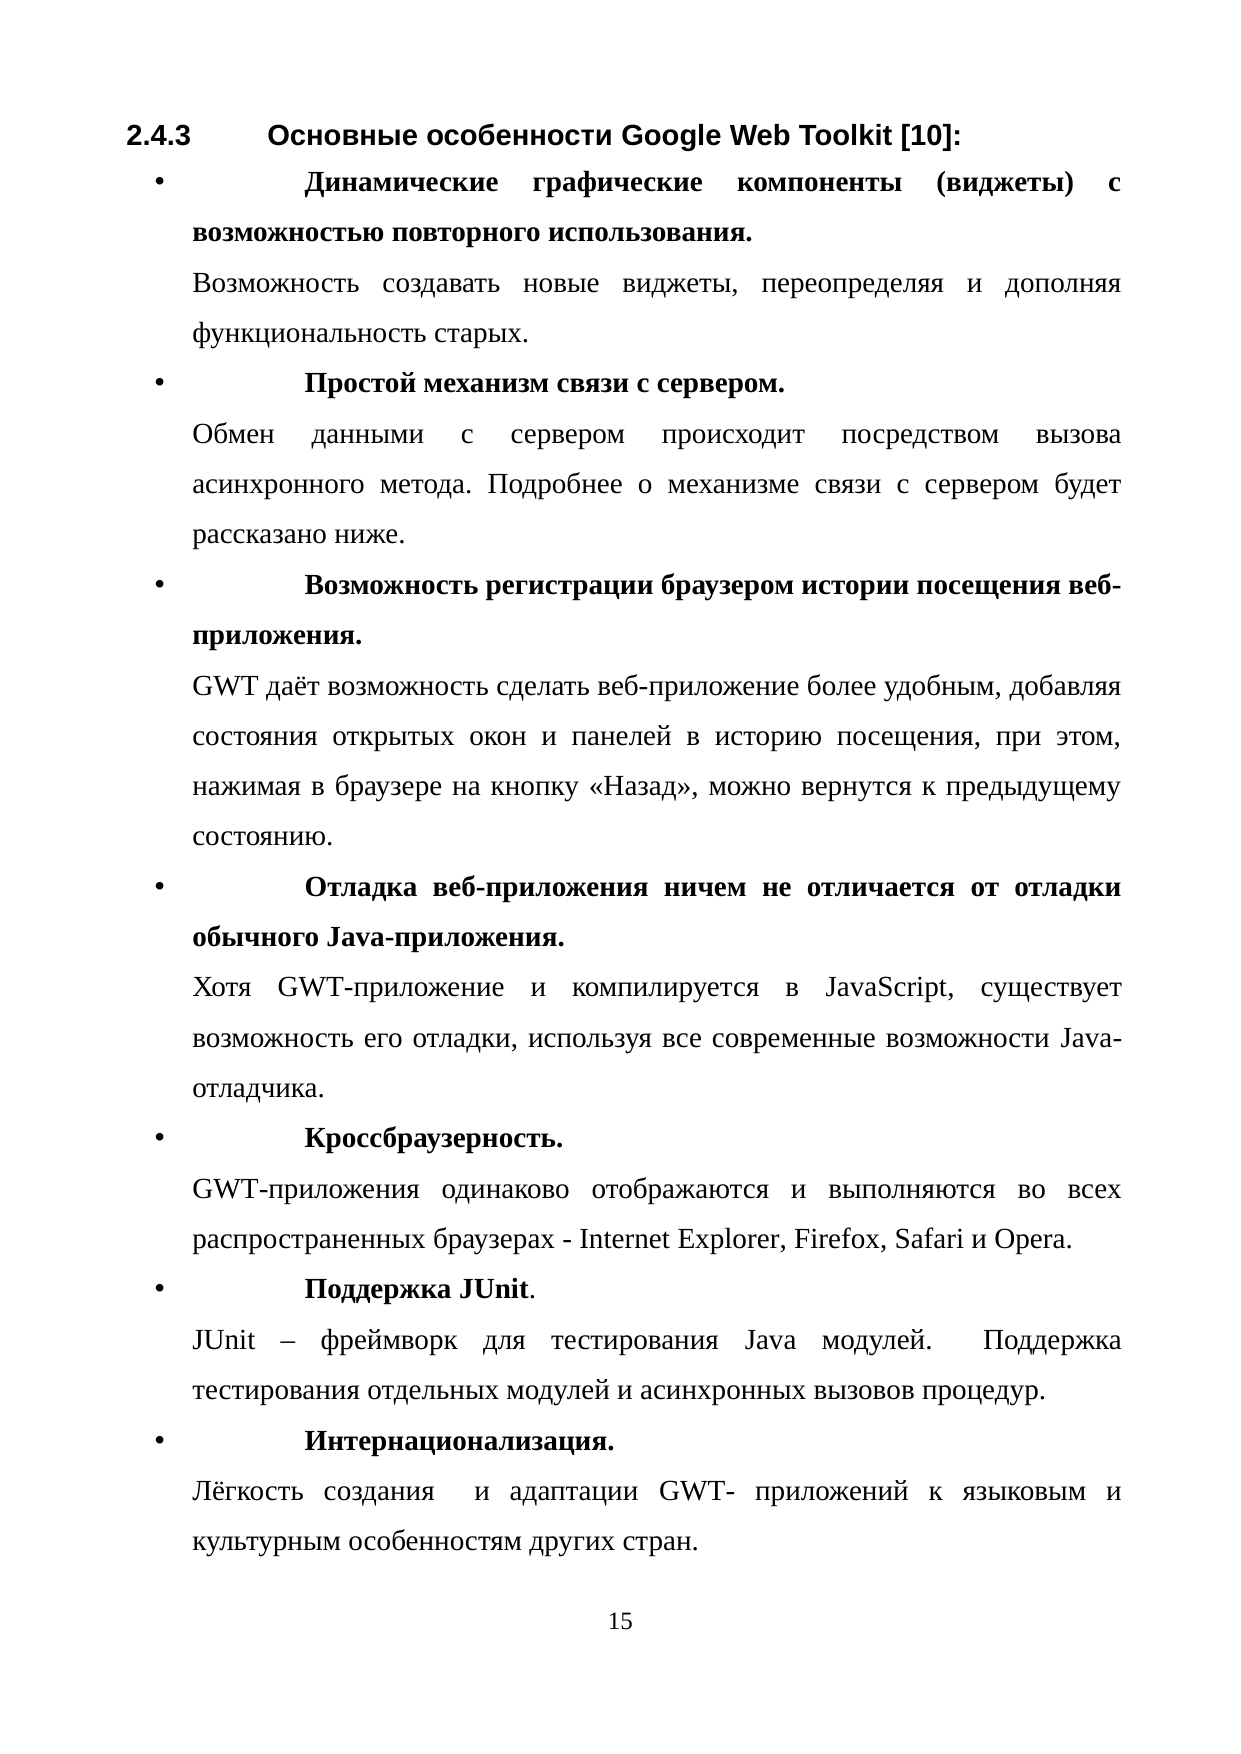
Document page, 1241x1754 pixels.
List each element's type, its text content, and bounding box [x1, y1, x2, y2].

list Поддержка JUnit. [154, 1272, 1122, 1305]
list Интернационализация. [154, 1423, 1122, 1456]
list Лёгкость создания и адаптации GWT- приложений к языковым и культурным особенностям других стран. [154, 1473, 1122, 1557]
list GWT-приложения одинаково отображаются и выполняются во всех распространенных браузерах - Internet Explorer, Firefox, Safari и Opera. [154, 1171, 1122, 1255]
list GWT даёт возможность сделать веб-приложение более удобным, добавляя состояния открытых окон и панелей в историю посещения, при этом, нажимая в браузере на кнопку «Назад», можно вернутся к предыдущему состоянию. [154, 668, 1122, 852]
list Возможность создавать новые виджеты, переопределяя и дополняя функциональность старых. [154, 265, 1122, 349]
list Простой механизм связи с сервером. [154, 366, 1122, 399]
list Отладка веб-приложения ничем не отличается от отладки обычного Java-приложения. [154, 869, 1122, 953]
list Обмен данными с сервером происходит посредством вызова асинхронного метода. Подробнее о механизме связи с сервером будет рассказано ниже. [154, 416, 1122, 550]
list Динамические графические компоненты (виджеты) с возможностью повторного использования. [154, 164, 1122, 248]
list Кроссбраузерность. [154, 1121, 1122, 1154]
list JUnit – фреймворк для тестирования Java модулей. Поддержка тестирования отдельных модулей и асинхронных вызовов процедур. [154, 1322, 1122, 1406]
list Хотя GWT-приложение и компилируется в JavaScript, существует возможность его отладки, используя все современные возможности Java-отладчика. [154, 969, 1122, 1104]
subtitle Основные особенности Google Web Toolkit [10]: [118, 118, 1122, 152]
list Возможность регистрации браузером истории посещения веб-приложения. [154, 567, 1122, 651]
